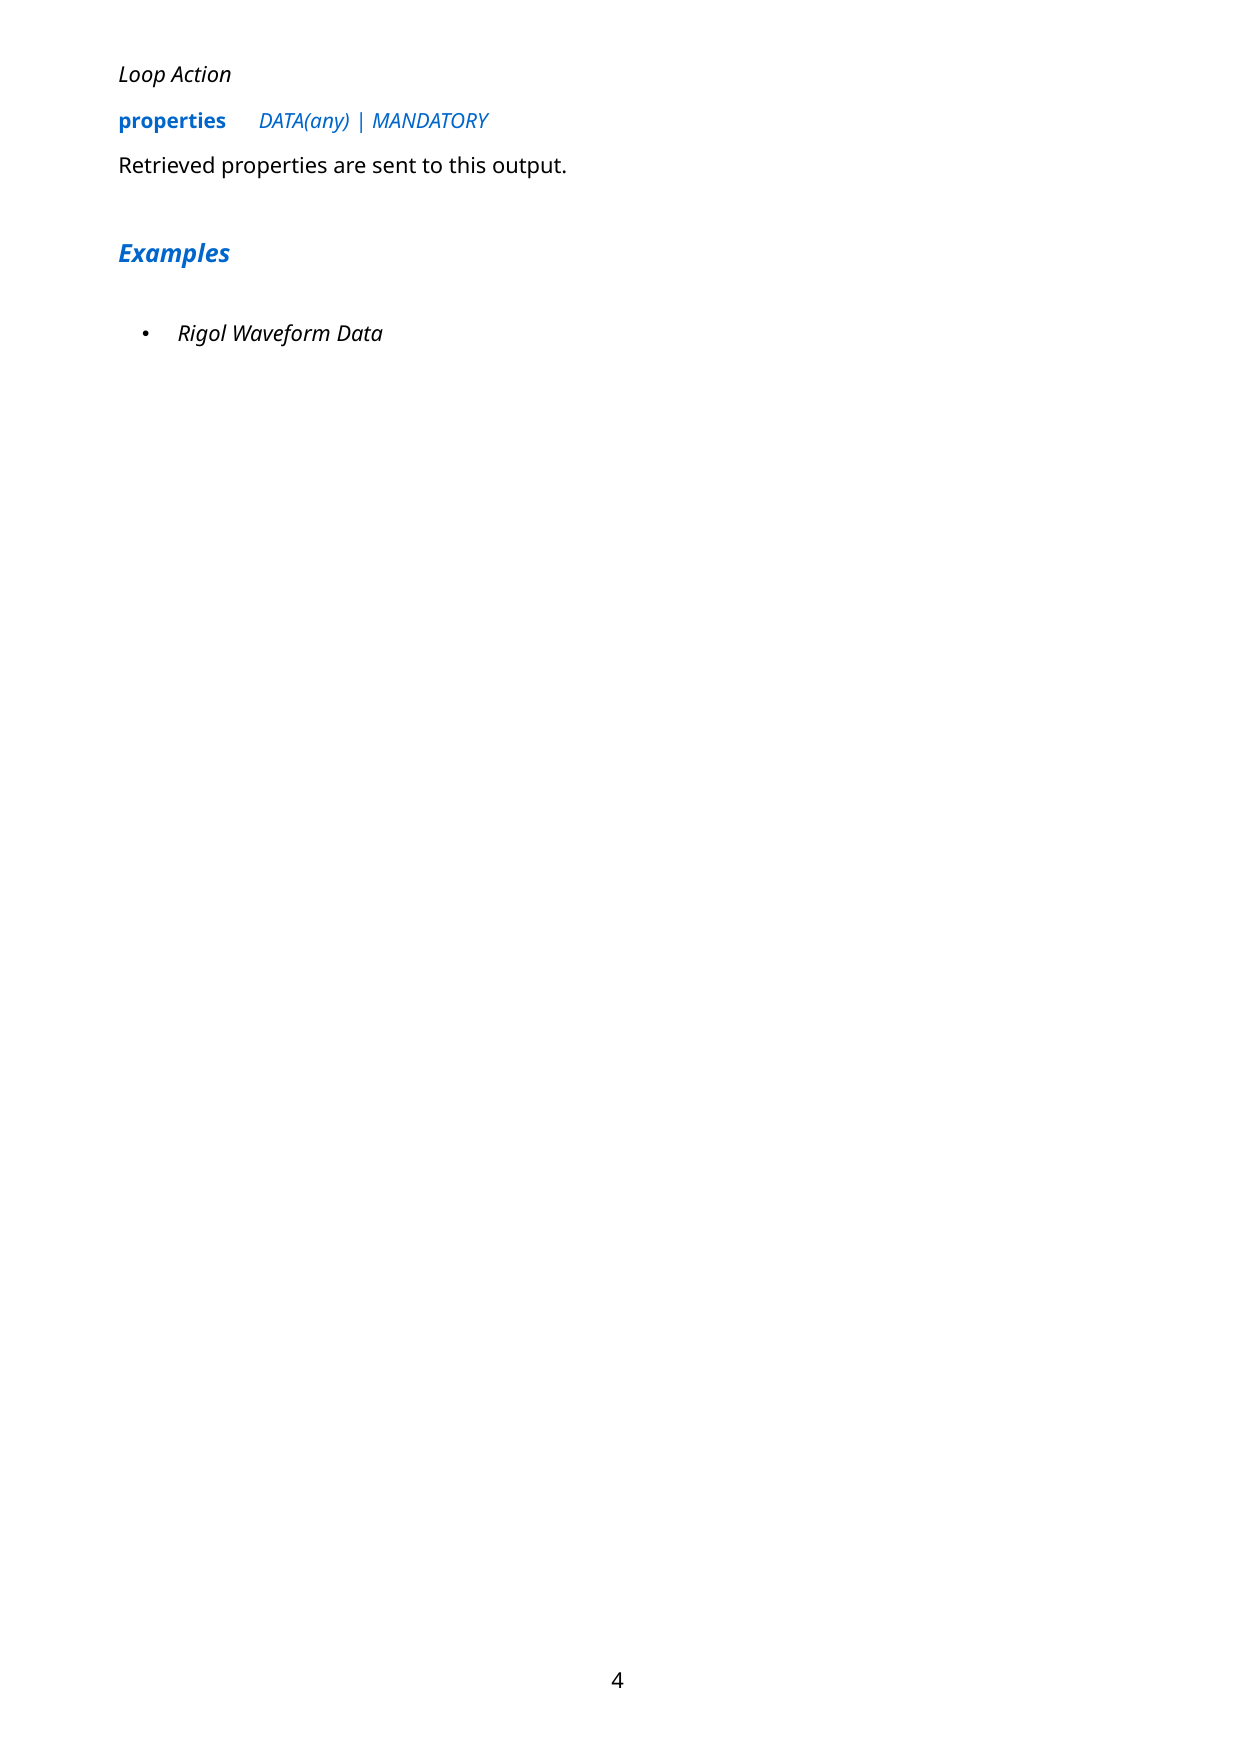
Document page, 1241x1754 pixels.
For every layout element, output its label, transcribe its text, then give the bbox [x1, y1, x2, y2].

subtitle properties DATA(any) | MANDATORY [118, 107, 1122, 135]
list Rigol Waveform Data [142, 317, 1110, 347]
text Retrieved properties are sent to this output. [118, 150, 1122, 179]
subtitle Examples [118, 236, 1122, 270]
